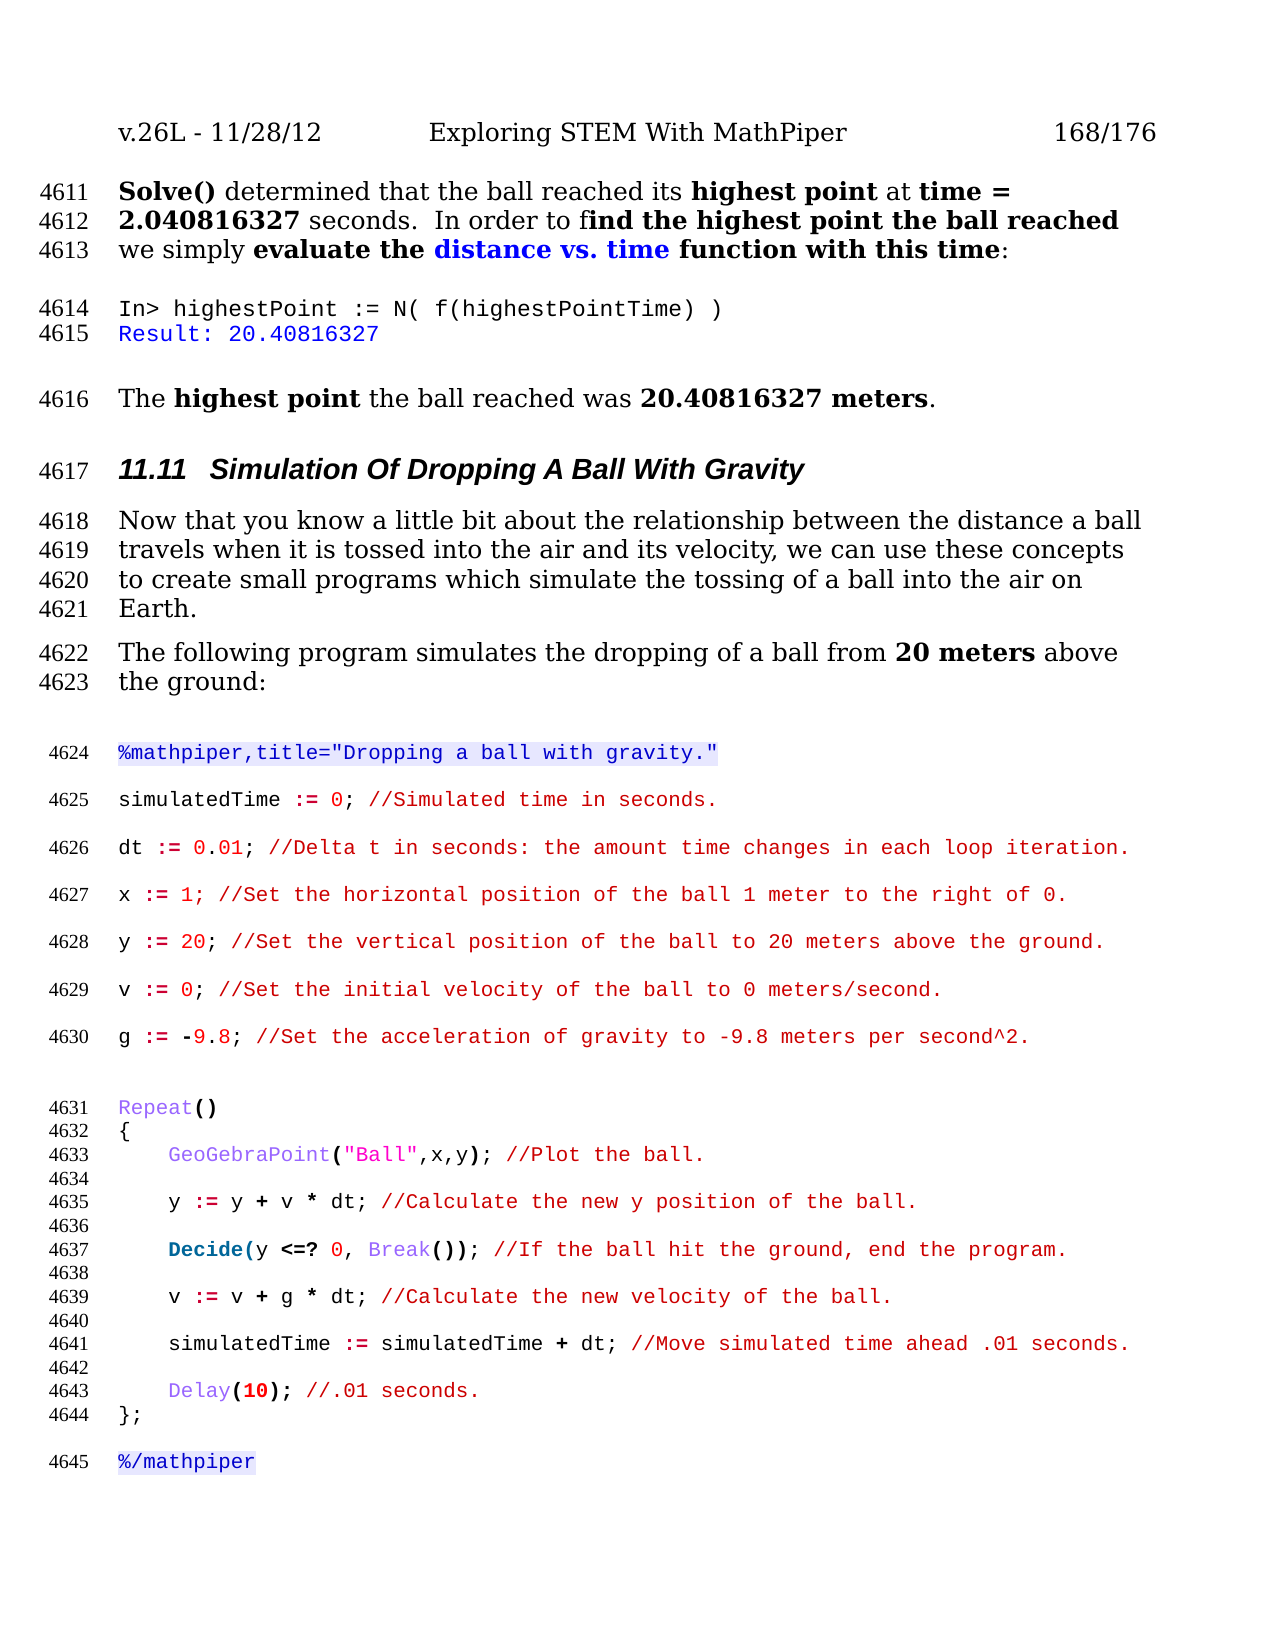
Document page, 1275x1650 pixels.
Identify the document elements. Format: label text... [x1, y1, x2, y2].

text Delay(10); //.01 seconds. [118, 1381, 1157, 1404]
text The highest point the ball reached was 20.40816327 meters. [118, 384, 1157, 413]
text simulatedTime := 0; //Simulated time in seconds. [118, 789, 1157, 813]
text %mathpiper,title="Dropping a ball with gravity." [118, 742, 1157, 766]
text dt := 0.01; //Delta t in seconds: the amount time changes in each loop iteration. [118, 837, 1157, 860]
text y := 20; //Set the vertical position of the ball to 20 meters above the ground. [118, 931, 1157, 955]
text v := v + g * dt; //Calculate the new velocity of the ball. [118, 1286, 1157, 1309]
text %/mathpiper [118, 1451, 1157, 1475]
text GeoGebraPoint("Ball",x,y); //Plot the ball. [118, 1144, 1157, 1168]
text g := -9.8; //Set the acceleration of gravity to -9.8 meters per second^2. [118, 1026, 1157, 1049]
text simulatedTime := simulatedTime + dt; //Move simulated time ahead .01 seconds. [118, 1333, 1157, 1357]
text Solve() determined that the ball reached its highest point at time = 2.040816327 seconds. In order to find the highest point the ball reached we simply evaluate the distance vs. time function with this time: [118, 177, 1157, 265]
text In> highestPoint := N( f(highestPointTime) ) [118, 297, 1157, 323]
text Repeat() [118, 1097, 1157, 1120]
text v := 0; //Set the initial velocity of the ball to 0 meters/second. [118, 978, 1157, 1002]
text x := 1; //Set the horizontal position of the ball 1 meter to the right of 0. [118, 884, 1157, 908]
text }; [118, 1404, 1157, 1428]
text Decide(y <=? 0, Break()); //If the ball hit the ground, end the program. [118, 1239, 1157, 1262]
text { [118, 1120, 1157, 1144]
text y := y + v * dt; //Calculate the new y position of the ball. [118, 1191, 1157, 1215]
text Now that you know a little bit about the relationship between the distance a ball travels when it is tossed into the air and its velocity, we can use these concepts to create small programs which simulate the tossing of a ball into the air on Earth. [118, 507, 1157, 623]
subtitle Simulation Of Dropping A Ball With Gravity [118, 452, 1157, 486]
text The following program simulates the dropping of a ball from 20 meters above the ground: [118, 638, 1157, 697]
text Result: 20.40816327 [118, 323, 1157, 349]
